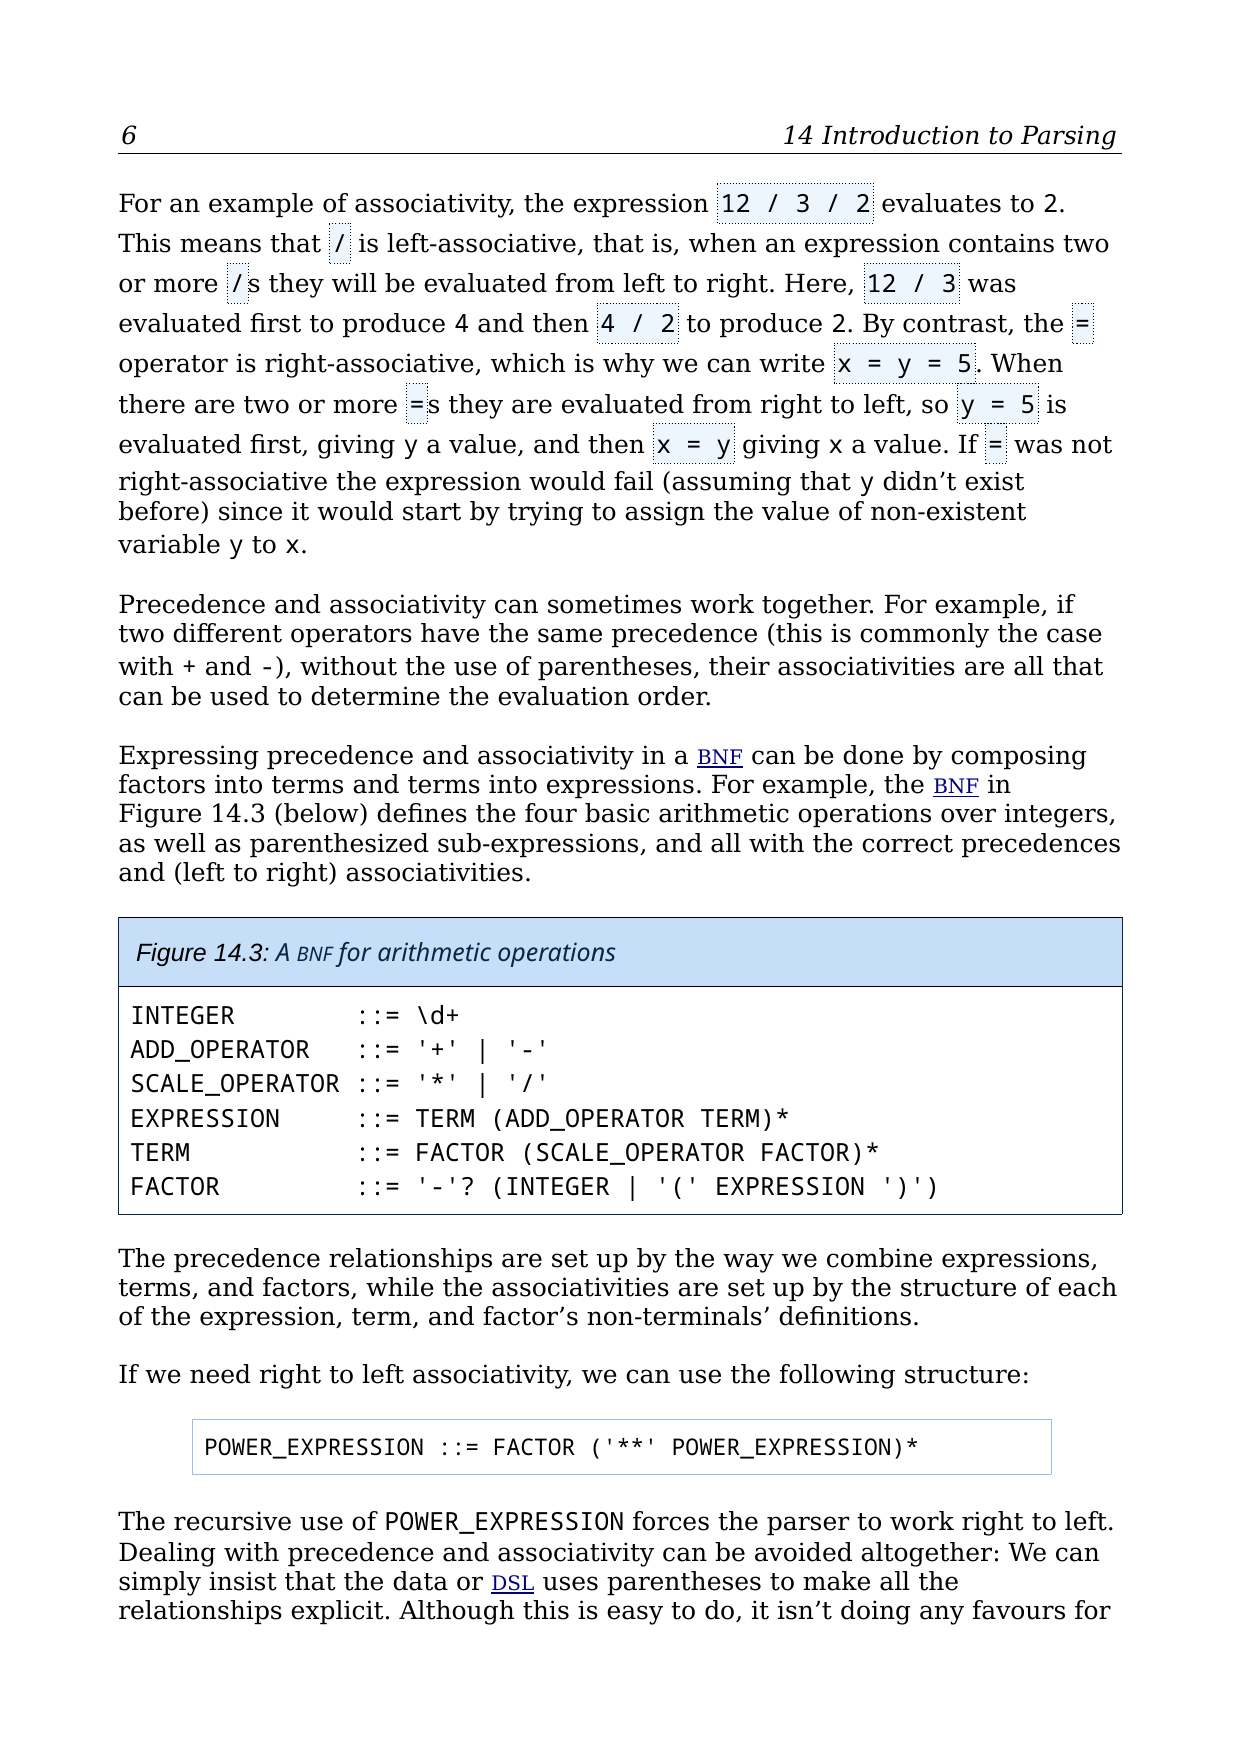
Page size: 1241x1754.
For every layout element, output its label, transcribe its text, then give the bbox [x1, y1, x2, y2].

table_header Figure 14.3: A bnf for arithmetic operations [119, 918, 1122, 986]
text The recursive use of POWER_EXPRESSION forces the parser to work right to left. Dealing with precedence and associativity can be avoided altogether: We can simply insist that the data or dsl uses parentheses to make all the relationships explicit. Although this is easy to do, it isn’t doing any favours for [118, 1504, 1122, 1625]
text POWER_EXPRESSION ::= FACTOR ('**' POWER_EXPRESSION)* [193, 1420, 1051, 1474]
table_cell INTEGER ::= \d+ ADD_OPERATOR ::= '+' | '-' SCALE_OPERATOR ::= '*' | '/' EXPRESSION ::= TERM (ADD_OPERATOR TERM)* TERM ::= FACTOR (SCALE_OPERATOR FACTOR)* FACTOR ::= '-'? (INTEGER | '(' EXPRESSION ')') [119, 987, 1122, 1214]
text For an example of associativity, the expression 12 / 3 / 2 evaluates to 2. This means that / is left-associative, that is, when an expression contains two or more /s they will be evaluated from left to right. Here, 12 / 3 was evaluated first to produce 4 and then 4 / 2 to produce 2. By contrast, the = operator is right-associative, which is why we can write x = y = 5. When there are two or more =s they are evaluated from right to left, so y = 5 is evaluated first, giving y a value, and then x = y giving x a value. If = was not right-associative the expression would fail (assuming that y didn’t exist before) since it would start by trying to assign the value of non-existent variable y to x. [118, 183, 1122, 561]
text Expressing precedence and associativity in a bnf can be done by composing factors into terms and terms into expressions. For example, the bnf in Figure 14.3 (below) defines the four basic arithmetic operations over integers, as well as parenthesized sub-expressions, and all with the correct precedences and (left to right) associativities. [118, 741, 1122, 887]
text The precedence relationships are set up by the way we combine expressions, terms, and factors, while the associativities are set up by the structure of each of the expression, term, and factor’s non-terminals’ definitions. [118, 1244, 1122, 1331]
text If we need right to left associativity, we can use the following structure: [118, 1361, 1122, 1390]
text Precedence and associativity can sometimes work together. For example, if two different operators have the same precedence (this is commonly the case with + and -), without the use of parentheses, their associativities are all that can be used to determine the evaluation order. [118, 590, 1122, 712]
